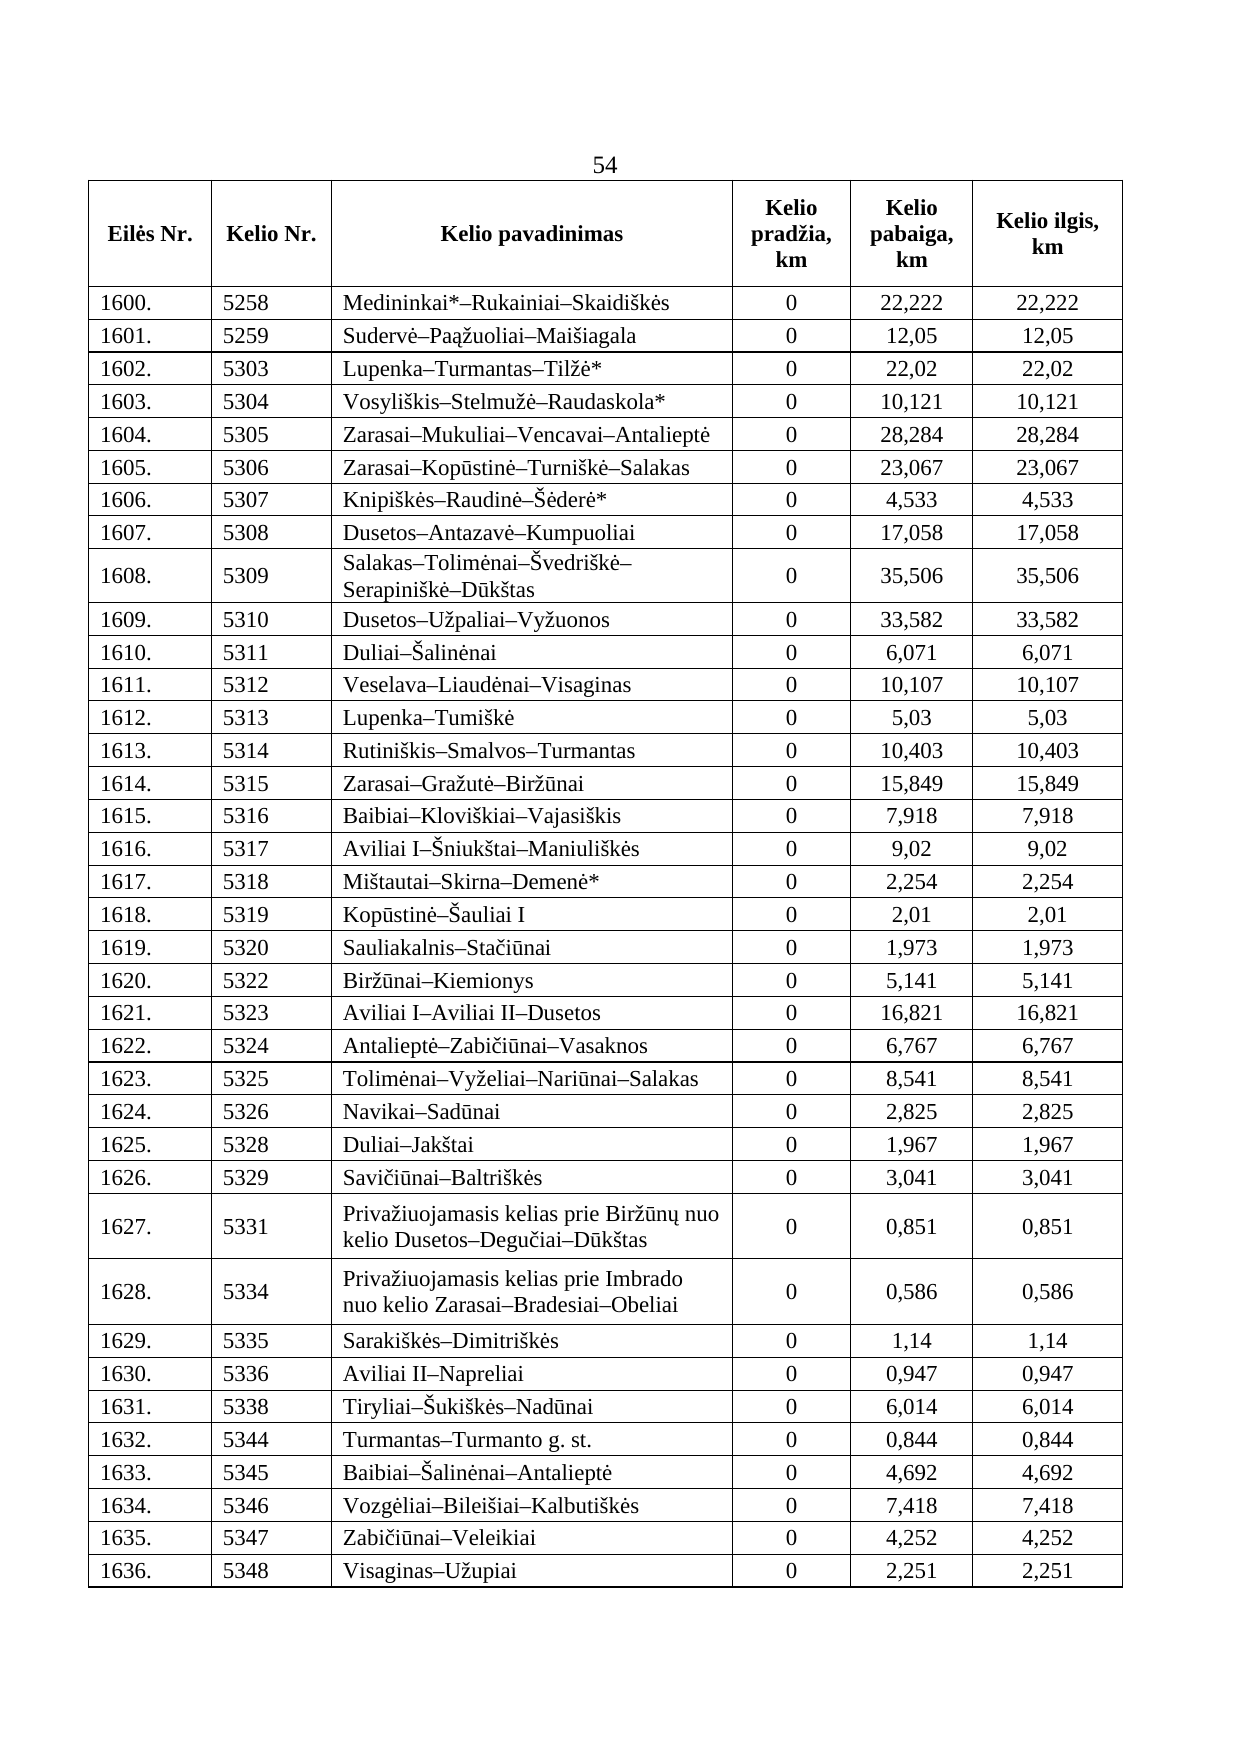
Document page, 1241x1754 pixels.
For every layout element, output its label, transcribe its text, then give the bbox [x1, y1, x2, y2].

table_cell 1624. [89, 1095, 211, 1127]
table_cell 0 [733, 800, 850, 832]
table_cell 1610. [89, 636, 211, 668]
table_cell 1606. [89, 484, 211, 515]
table_cell 0 [733, 1030, 850, 1061]
table_cell Baibiai–Kloviškiai–Vajasiškis [332, 800, 732, 832]
table_cell 22,222 [851, 287, 972, 318]
table_cell 1631. [89, 1391, 211, 1422]
table_cell 15,849 [973, 767, 1122, 799]
table_cell 0 [733, 484, 850, 515]
table_header Kelio pavadinimas [332, 181, 732, 286]
table_cell 5308 [212, 516, 331, 548]
table_cell 0 [733, 1456, 850, 1488]
table_cell 1,14 [973, 1325, 1122, 1357]
table_cell 9,02 [851, 833, 972, 864]
table_cell 2,01 [973, 898, 1122, 930]
table_cell 1635. [89, 1522, 211, 1553]
table_cell 1602. [89, 353, 211, 384]
table_cell 2,254 [973, 866, 1122, 897]
table_cell 5323 [212, 997, 331, 1028]
table_cell Aviliai I–Šniukštai–Maniuliškės [332, 833, 732, 864]
table_cell 4,533 [851, 484, 972, 515]
table_cell Savičiūnai–Baltriškės [332, 1161, 732, 1193]
table_cell 5309 [212, 549, 331, 602]
table_cell 0 [733, 1128, 850, 1160]
table_cell 0 [733, 1555, 850, 1586]
table_cell 5304 [212, 385, 331, 417]
table_cell 0 [733, 1489, 850, 1521]
table_header Kelio pabaiga, km [851, 181, 972, 286]
table_cell 7,418 [973, 1489, 1122, 1521]
table_cell Kopūstinė–Šauliai I [332, 898, 732, 930]
table_cell Dusetos–Antazavė–Kumpuoliai [332, 516, 732, 548]
table_cell Lupenka–Turmantas–Tilžė* [332, 353, 732, 384]
table_header Kelio Nr. [212, 181, 331, 286]
table_cell 0 [733, 964, 850, 996]
table_cell 1614. [89, 767, 211, 799]
table_cell Zarasai–Mukuliai–Vencavai–Antalieptė [332, 418, 732, 450]
table_cell Mištautai–Skirna–Demenė* [332, 866, 732, 897]
table_cell 28,284 [973, 418, 1122, 450]
table_cell 12,05 [973, 320, 1122, 351]
table_cell 0 [733, 549, 850, 602]
table_cell 5348 [212, 1555, 331, 1586]
table_cell 2,825 [851, 1095, 972, 1127]
table_cell 10,403 [851, 734, 972, 766]
table_cell 15,849 [851, 767, 972, 799]
table_cell 3,041 [973, 1161, 1122, 1193]
table_cell 5258 [212, 287, 331, 318]
table_cell 0,851 [851, 1194, 972, 1258]
table_cell 0 [733, 1423, 850, 1455]
table_cell 1,967 [973, 1128, 1122, 1160]
table_cell 1,973 [851, 931, 972, 963]
table_cell 17,058 [851, 516, 972, 548]
table_cell 1,14 [851, 1325, 972, 1357]
table_cell 6,767 [973, 1030, 1122, 1061]
table_cell 1618. [89, 898, 211, 930]
table_cell 9,02 [973, 833, 1122, 864]
table_cell 0 [733, 451, 850, 483]
table_cell 1613. [89, 734, 211, 766]
table_cell Privažiuojamasis kelias prie Imbrado nuo kelio Zarasai–Bradesiai–Obeliai [332, 1259, 732, 1324]
table_cell 4,252 [851, 1522, 972, 1553]
table_cell Sauliakalnis–Stačiūnai [332, 931, 732, 963]
table_cell 10,121 [973, 385, 1122, 417]
table_cell Sudervė–Paąžuoliai–Maišiagala [332, 320, 732, 351]
table_cell 1601. [89, 320, 211, 351]
table_cell 0 [733, 1325, 850, 1357]
table_cell 5306 [212, 451, 331, 483]
table_cell 1,973 [973, 931, 1122, 963]
table_cell 0 [733, 320, 850, 351]
table_cell 8,541 [973, 1063, 1122, 1094]
table_cell 1600. [89, 287, 211, 318]
table_cell 7,418 [851, 1489, 972, 1521]
table_header Eilės Nr. [89, 181, 211, 286]
table_cell Visaginas–Užupiai [332, 1555, 732, 1586]
table_cell 5320 [212, 931, 331, 963]
table_cell 0 [733, 1194, 850, 1258]
table_cell 5307 [212, 484, 331, 515]
table_cell 5344 [212, 1423, 331, 1455]
table_cell 5347 [212, 1522, 331, 1553]
table_cell 5259 [212, 320, 331, 351]
table_cell 0 [733, 997, 850, 1028]
table_cell 5313 [212, 701, 331, 733]
table_cell Lupenka–Tumiškė [332, 701, 732, 733]
table_cell 2,251 [851, 1555, 972, 1586]
table_header Kelio pradžia, km [733, 181, 850, 286]
table_cell 0 [733, 1522, 850, 1553]
table_cell 1,967 [851, 1128, 972, 1160]
table_cell 1636. [89, 1555, 211, 1586]
table_cell 5317 [212, 833, 331, 864]
table_cell 5,03 [973, 701, 1122, 733]
table_cell Vozgėliai–Bileišiai–Kalbutiškės [332, 1489, 732, 1521]
table_cell 5319 [212, 898, 331, 930]
table_cell Vosyliškis–Stelmužė–Raudaskola* [332, 385, 732, 417]
table_cell 2,251 [973, 1555, 1122, 1586]
table_cell 6,767 [851, 1030, 972, 1061]
table_cell Privažiuojamasis kelias prie Biržūnų nuo kelio Dusetos–Degučiai–Dūkštas [332, 1194, 732, 1258]
table_cell 3,041 [851, 1161, 972, 1193]
table_cell 8,541 [851, 1063, 972, 1094]
table_cell 10,403 [973, 734, 1122, 766]
table_cell 0 [733, 636, 850, 668]
table_cell 1607. [89, 516, 211, 548]
table_header Kelio ilgis, km [973, 181, 1122, 286]
table_cell 5338 [212, 1391, 331, 1422]
table_cell Baibiai–Šalinėnai–Antalieptė [332, 1456, 732, 1488]
table_cell 0 [733, 931, 850, 963]
table_cell 0 [733, 385, 850, 417]
table_cell 10,107 [851, 669, 972, 700]
table_cell 5316 [212, 800, 331, 832]
table_cell 5303 [212, 353, 331, 384]
table_cell 1620. [89, 964, 211, 996]
table_cell 0,844 [851, 1423, 972, 1455]
table_cell 5334 [212, 1259, 331, 1324]
table_cell 0,947 [973, 1358, 1122, 1389]
table_cell 1615. [89, 800, 211, 832]
table_cell 0,844 [973, 1423, 1122, 1455]
table_cell Tolimėnai–Vyželiai–Nariūnai–Salakas [332, 1063, 732, 1094]
table_cell 0 [733, 1358, 850, 1389]
table_cell 1628. [89, 1259, 211, 1324]
table_cell 1623. [89, 1063, 211, 1094]
table_cell 1626. [89, 1161, 211, 1193]
table_cell Veselava–Liaudėnai–Visaginas [332, 669, 732, 700]
table_cell 28,284 [851, 418, 972, 450]
table_cell 5,141 [851, 964, 972, 996]
table_cell 7,918 [851, 800, 972, 832]
table_cell 5,141 [973, 964, 1122, 996]
table_cell 4,692 [851, 1456, 972, 1488]
table_cell 5311 [212, 636, 331, 668]
table_cell 2,254 [851, 866, 972, 897]
table_cell 33,582 [851, 603, 972, 635]
table_cell 5314 [212, 734, 331, 766]
table_cell 6,014 [973, 1391, 1122, 1422]
table_cell 0 [733, 1063, 850, 1094]
table_cell 0 [733, 1259, 850, 1324]
table_cell 0 [733, 287, 850, 318]
table_cell 1634. [89, 1489, 211, 1521]
table_cell 6,071 [973, 636, 1122, 668]
table_cell 12,05 [851, 320, 972, 351]
table_cell 0 [733, 898, 850, 930]
table_cell 5315 [212, 767, 331, 799]
table_cell Aviliai II–Napreliai [332, 1358, 732, 1389]
table_cell 0,947 [851, 1358, 972, 1389]
table_cell 1603. [89, 385, 211, 417]
table_cell 5328 [212, 1128, 331, 1160]
table_cell 10,121 [851, 385, 972, 417]
table_cell 0 [733, 1391, 850, 1422]
table_cell 4,252 [973, 1522, 1122, 1553]
table_cell 0,586 [851, 1259, 972, 1324]
table_cell Biržūnai–Kiemionys [332, 964, 732, 996]
table_cell 22,02 [851, 353, 972, 384]
table_cell Zarasai–Kopūstinė–Turniškė–Salakas [332, 451, 732, 483]
table_cell 1630. [89, 1358, 211, 1389]
table_cell 5335 [212, 1325, 331, 1357]
table_cell 35,506 [851, 549, 972, 602]
table_cell Zabičiūnai–Veleikiai [332, 1522, 732, 1553]
table_cell 0 [733, 418, 850, 450]
table_cell 5312 [212, 669, 331, 700]
table_cell 5345 [212, 1456, 331, 1488]
table_cell Tiryliai–Šukiškės–Nadūnai [332, 1391, 732, 1422]
table_cell 1605. [89, 451, 211, 483]
table_cell 0 [733, 734, 850, 766]
table_cell 0 [733, 353, 850, 384]
table_cell 1622. [89, 1030, 211, 1061]
table_cell 16,821 [973, 997, 1122, 1028]
table_cell Medininkai*–Rukainiai–Skaidiškės [332, 287, 732, 318]
table_cell Aviliai I–Aviliai II–Dusetos [332, 997, 732, 1028]
table_cell 1621. [89, 997, 211, 1028]
table_cell 5346 [212, 1489, 331, 1521]
table_cell 5336 [212, 1358, 331, 1389]
table_cell 17,058 [973, 516, 1122, 548]
table_cell 23,067 [973, 451, 1122, 483]
table_cell 1609. [89, 603, 211, 635]
table_cell 1611. [89, 669, 211, 700]
table_cell Rutiniškis–Smalvos–Turmantas [332, 734, 732, 766]
table_cell Zarasai–Gražutė–Biržūnai [332, 767, 732, 799]
table_cell 5324 [212, 1030, 331, 1061]
table_cell 1608. [89, 549, 211, 602]
table_cell 1625. [89, 1128, 211, 1160]
table_cell 5305 [212, 418, 331, 450]
table_cell 5318 [212, 866, 331, 897]
table_cell 1619. [89, 931, 211, 963]
table_cell 10,107 [973, 669, 1122, 700]
table_cell 0 [733, 701, 850, 733]
table_cell 2,01 [851, 898, 972, 930]
table_cell 0 [733, 767, 850, 799]
table_cell 35,506 [973, 549, 1122, 602]
table_cell 22,02 [973, 353, 1122, 384]
table_cell Knipiškės–Raudinė–Šėderė* [332, 484, 732, 515]
table_cell 1616. [89, 833, 211, 864]
table_cell 4,533 [973, 484, 1122, 515]
table_cell Salakas–Tolimėnai–Švedriškė–Serapiniškė–Dūkštas [332, 549, 732, 602]
table_cell 0,586 [973, 1259, 1122, 1324]
table_cell 5322 [212, 964, 331, 996]
table_cell Duliai–Jakštai [332, 1128, 732, 1160]
table_cell 0 [733, 669, 850, 700]
table_cell 1604. [89, 418, 211, 450]
table_cell 0 [733, 866, 850, 897]
table_cell 5310 [212, 603, 331, 635]
table_cell 33,582 [973, 603, 1122, 635]
table_cell 1633. [89, 1456, 211, 1488]
table_cell Turmantas–Turmanto g. st. [332, 1423, 732, 1455]
table_cell 0 [733, 833, 850, 864]
table_cell 0 [733, 1161, 850, 1193]
table_cell 7,918 [973, 800, 1122, 832]
table_cell 1627. [89, 1194, 211, 1258]
table_cell 6,071 [851, 636, 972, 668]
table_cell Sarakiškės–Dimitriškės [332, 1325, 732, 1357]
table_cell 5,03 [851, 701, 972, 733]
table_cell 22,222 [973, 287, 1122, 318]
table_cell 1632. [89, 1423, 211, 1455]
table_cell 1629. [89, 1325, 211, 1357]
table_cell 5329 [212, 1161, 331, 1193]
table_cell 5331 [212, 1194, 331, 1258]
table_cell 0 [733, 1095, 850, 1127]
table_cell 0 [733, 603, 850, 635]
table_cell 0 [733, 516, 850, 548]
table_cell 4,692 [973, 1456, 1122, 1488]
table_cell 5326 [212, 1095, 331, 1127]
table_cell 2,825 [973, 1095, 1122, 1127]
table_cell 23,067 [851, 451, 972, 483]
table_cell 1617. [89, 866, 211, 897]
table_cell Navikai–Sadūnai [332, 1095, 732, 1127]
table_cell 5325 [212, 1063, 331, 1094]
table_cell Antalieptė–Zabičiūnai–Vasaknos [332, 1030, 732, 1061]
table_cell 16,821 [851, 997, 972, 1028]
table_cell Duliai–Šalinėnai [332, 636, 732, 668]
table_cell 1612. [89, 701, 211, 733]
table_cell Dusetos–Užpaliai–Vyžuonos [332, 603, 732, 635]
table_cell 0,851 [973, 1194, 1122, 1258]
table_cell 6,014 [851, 1391, 972, 1422]
